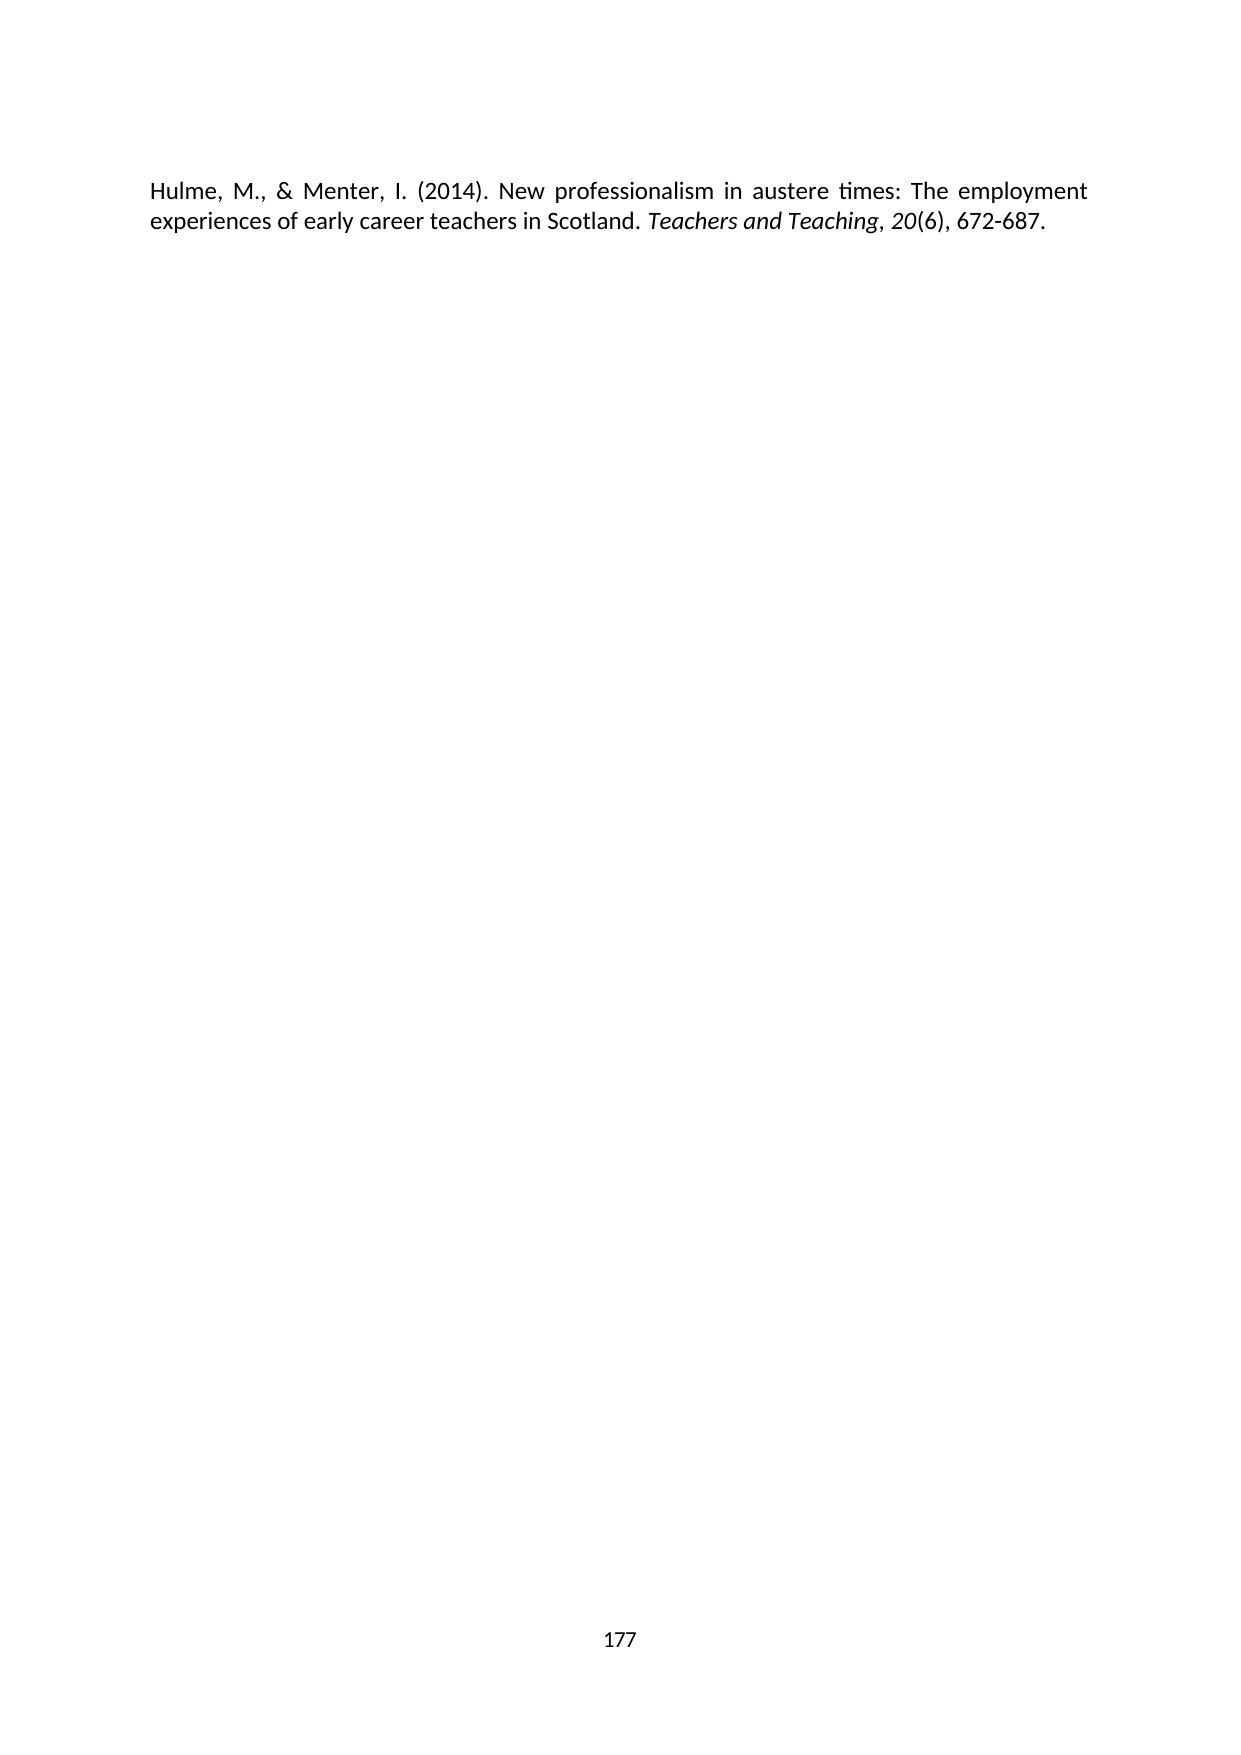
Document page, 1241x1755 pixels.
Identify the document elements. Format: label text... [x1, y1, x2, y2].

text Hulme, M., & Menter, I. (2014). New professionalism in austere times: The employment experiences of early career teachers in Scotland. Teachers and Teaching, 20(6), 672-687. [150, 175, 1090, 236]
